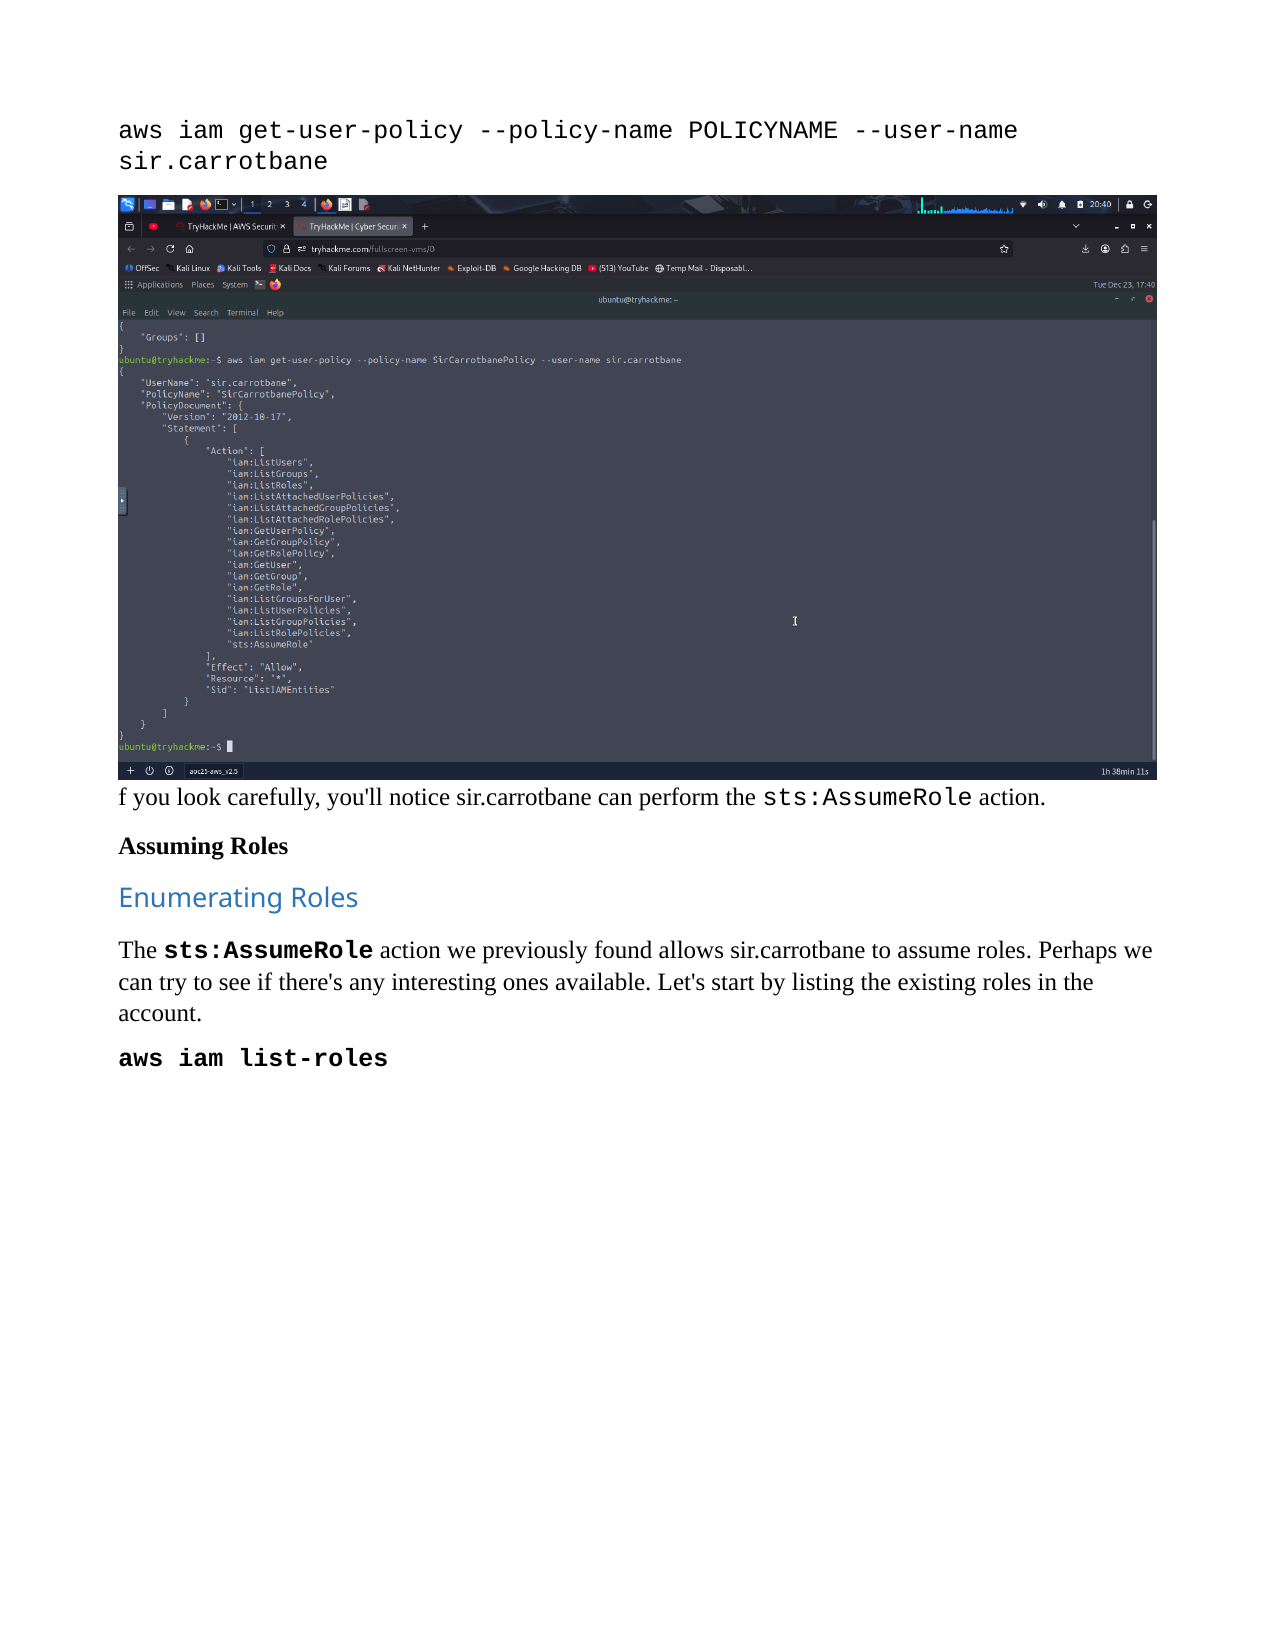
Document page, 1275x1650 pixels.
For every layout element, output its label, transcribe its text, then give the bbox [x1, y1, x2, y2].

text f you look carefully, you'll notice sir.carrotbane can perform the sts:AssumeRole action. [118, 780, 1157, 812]
text aws iam list-roles [118, 1046, 1157, 1074]
subtitle Enumerating Roles [118, 879, 1157, 916]
text Assuming Roles [118, 831, 1157, 860]
text The sts:AssumeRole action we previously found allows sir.carrotbane to assume roles. Perhaps we can try to see if there's any interesting ones available. Let's start by listing the existing roles in the account. [118, 935, 1157, 1027]
picture [118, 195, 1157, 780]
text aws iam get-user-policy --policy-name POLICYNAME --user-name sir.carrotbane [118, 118, 1157, 177]
